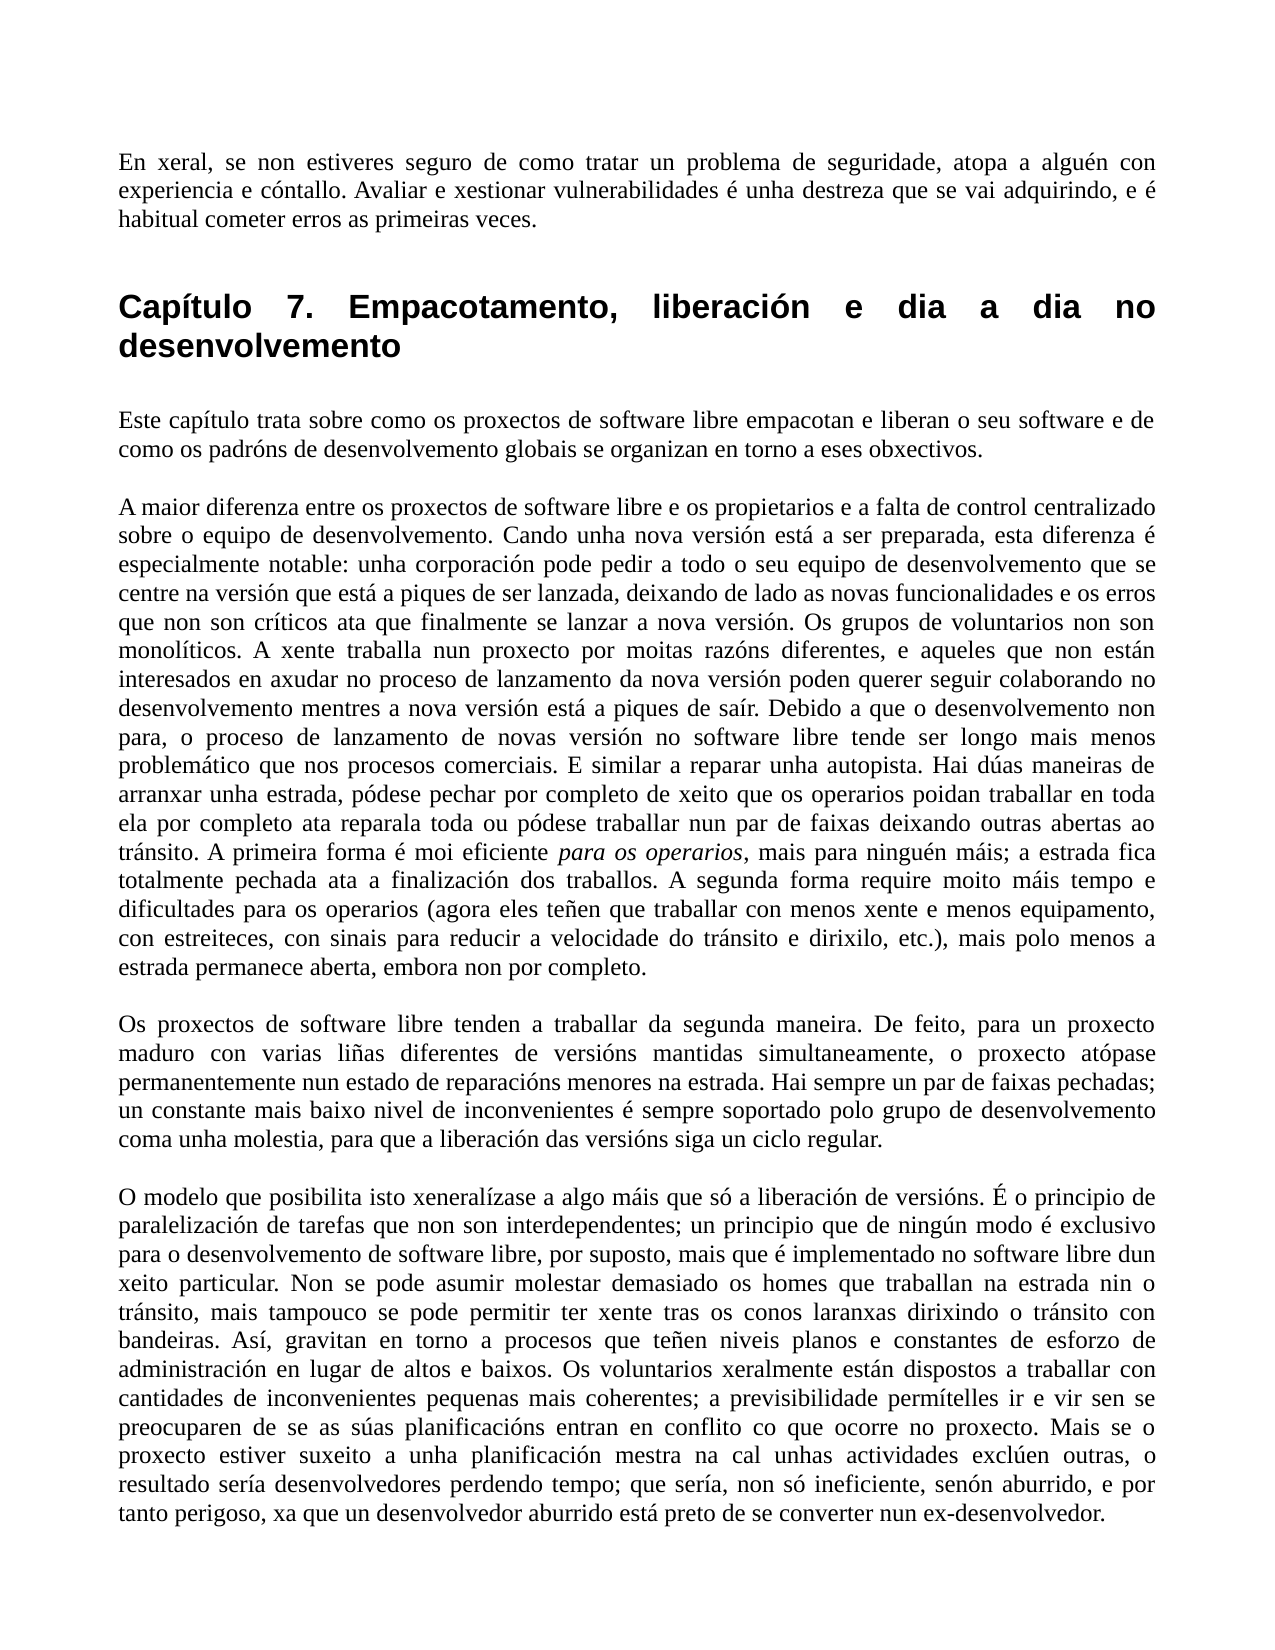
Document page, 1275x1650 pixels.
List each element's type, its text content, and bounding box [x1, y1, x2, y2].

subtitle Capítulo 7. Empacotamento, liberación e dia a dia no desenvolvemento [118, 287, 1157, 364]
text Este capítulo trata sobre como os proxectos de software libre empacotan e liberan o seu software e de como os padróns de desenvolvemento globais se organizan en torno a eses obxectivos. [118, 405, 1157, 463]
text O modelo que posibilita isto xeneralízase a algo máis que só a liberación de versións. É o principio de paralelización de tarefas que non son interdependentes; un principio que de ningún modo é exclusivo para o desenvolvemento de software libre, por suposto, mais que é implementado no software libre dun xeito particular. Non se pode asumir molestar demasiado os homes que traballan na estrada nin o tránsito, mais tampouco se pode permitir ter xente tras os conos laranxas dirixindo o tránsito con bandeiras. Así, gravitan en torno a procesos que teñen niveis planos e constantes de esforzo de administración en lugar de altos e baixos. Os voluntarios xeralmente están dispostos a traballar con cantidades de inconvenientes pequenas mais coherentes; a previsibilidade permítelles ir e vir sen se preocuparen de se as súas planificacións entran en conflito co que ocorre no proxecto. Mais se o proxecto estiver suxeito a unha planificación mestra na cal unhas actividades exclúen outras, o resultado sería desenvolvedores perdendo tempo; que sería, non só ineficiente, senón aburrido, e por tanto perigoso, xa que un desenvolvedor aburrido está preto de se converter nun ex-desenvolvedor. [118, 1182, 1157, 1527]
text En xeral, se non estiveres seguro de como tratar un problema de seguridade, atopa a alguén con experiencia e cóntallo. Avaliar e xestionar vulnerabilidades é unha destreza que se vai adquirindo, e é habitual cometer erros as primeiras veces. [118, 147, 1157, 233]
text Os proxectos de software libre tenden a traballar da segunda maneira. De feito, para un proxecto maduro con varias liñas diferentes de versións mantidas simultaneamente, o proxecto atópase permanentemente nun estado de reparacións menores na estrada. Hai sempre un par de faixas pechadas; un constante mais baixo nivel de inconvenientes é sempre soportado polo grupo de desenvolvemento coma unha molestia, para que a liberación das versións siga un ciclo regular. [118, 1009, 1157, 1153]
text A maior diferenza entre os proxectos de software libre e os propietarios e a falta de control centralizado sobre o equipo de desenvolvemento. Cando unha nova versión está a ser preparada, esta diferenza é especialmente notable: unha corporación pode pedir a todo o seu equipo de desenvolvemento que se centre na versión que está a piques de ser lanzada, deixando de lado as novas funcionalidades e os erros que non son críticos ata que finalmente se lanzar a nova versión. Os grupos de voluntarios non son monolíticos. A xente traballa nun proxecto por moitas razóns diferentes, e aqueles que non están interesados en axudar no proceso de lanzamento da nova versión poden querer seguir colaborando no desenvolvemento mentres a nova versión está a piques de saír. Debido a que o desenvolvemento non para, o proceso de lanzamento de novas versión no software libre tende ser longo mais menos problemático que nos procesos comerciais. E similar a reparar unha autopista. Hai dúas maneiras de arranxar unha estrada, pódese pechar por completo de xeito que os operarios poidan traballar en toda ela por completo ata reparala toda ou pódese traballar nun par de faixas deixando outras abertas ao tránsito. A primeira forma é moi eficiente para os operarios, mais para ninguén máis; a estrada fica totalmente pechada ata a finalización dos traballos. A segunda forma require moito máis tempo e dificultades para os operarios (agora eles teñen que traballar con menos xente e menos equipamento, con estreiteces, con sinais para reducir a velocidade do tránsito e dirixilo, etc.), mais polo menos a estrada permanece aberta, embora non por completo. [118, 492, 1157, 980]
